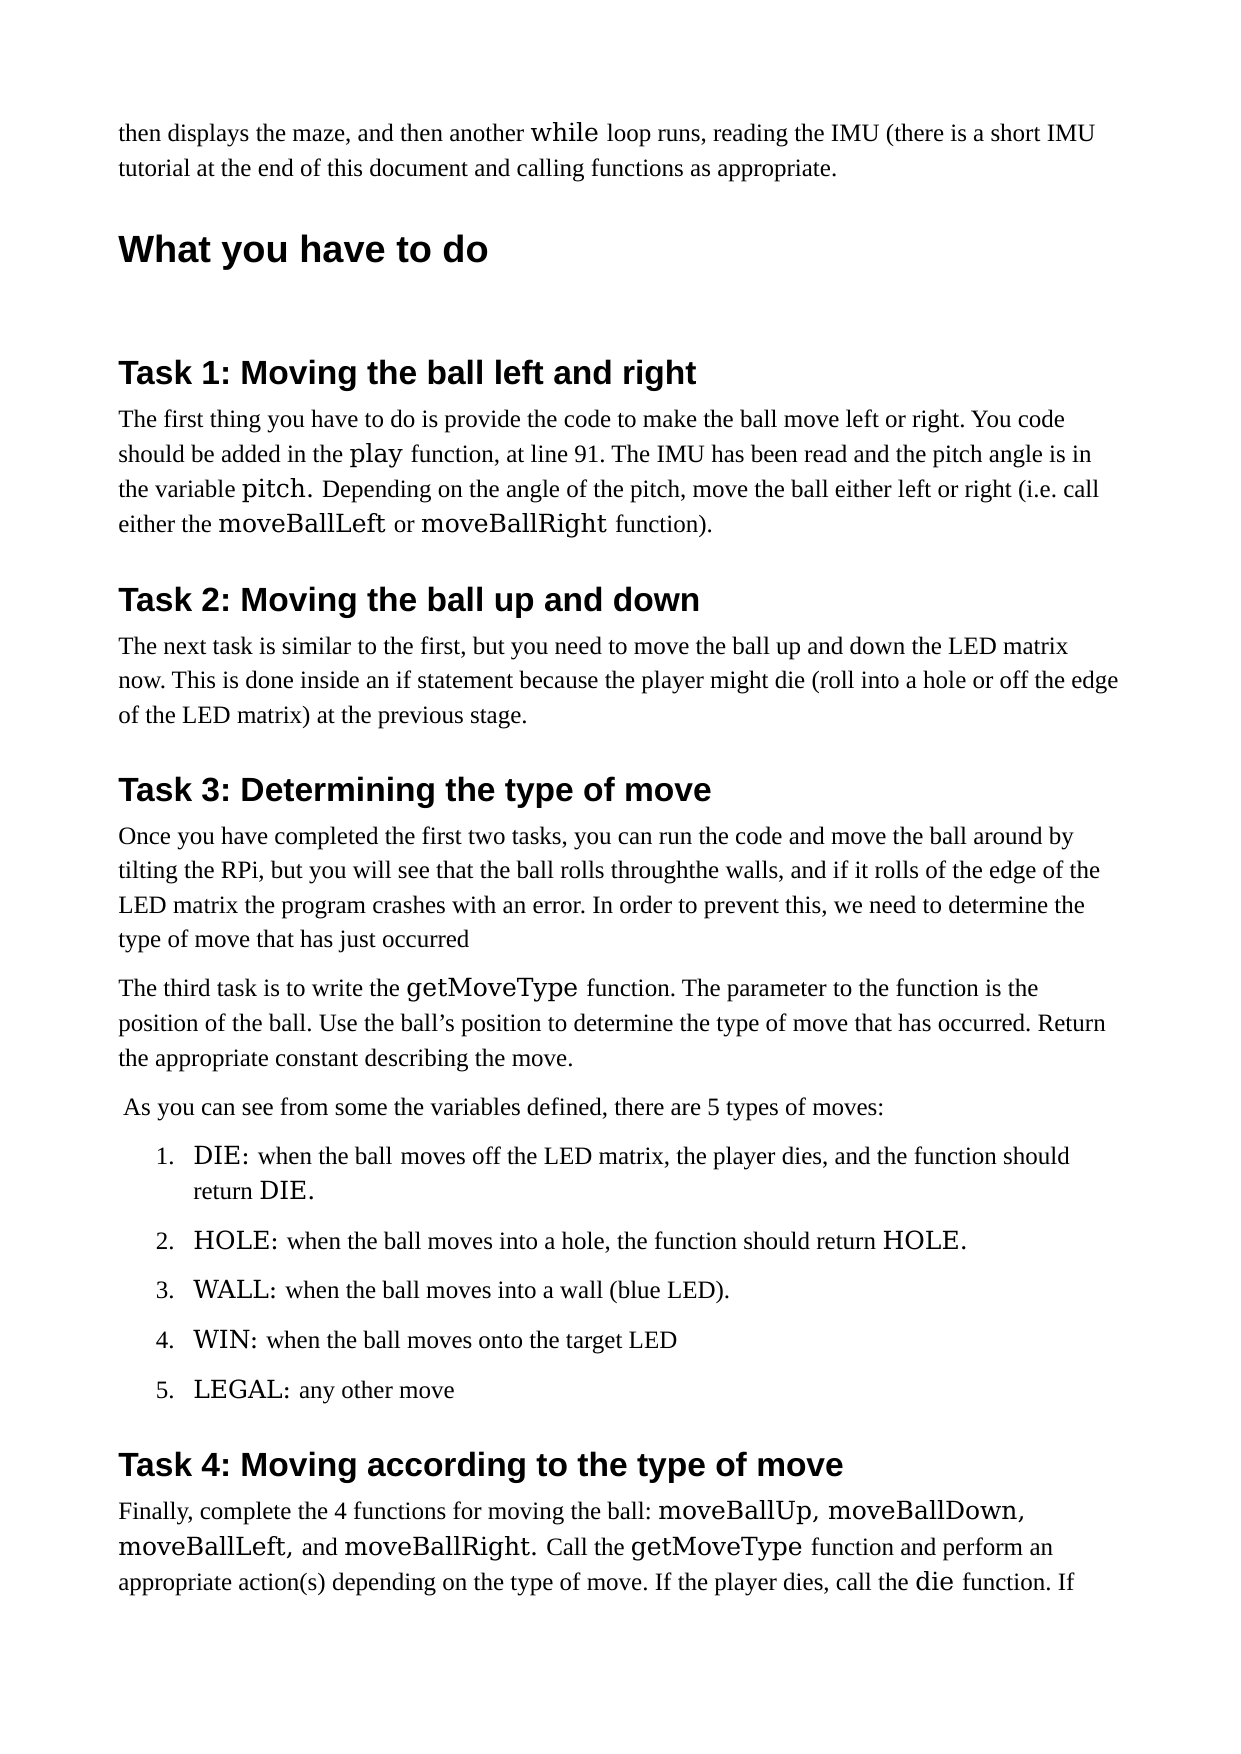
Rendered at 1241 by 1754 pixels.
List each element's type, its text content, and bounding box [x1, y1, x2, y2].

text The first thing you have to do is provide the code to make the ball move left or right. You code should be added in the play function, at line 91. The IMU has been read and the pitch angle is in the variable pitch. Depending on the angle of the pitch, move the ball either left or right (i.e. call either the moveBallLeft or moveBallRight function). [118, 404, 1122, 538]
text Finally, complete the 4 functions for moving the ball: moveBallUp, moveBallDown, moveBallLeft, and moveBallRight. Call the getMoveType function and perform an appropriate action(s) depending on the type of move. If the player dies, call the die function. If [118, 1496, 1122, 1596]
subtitle Task 1: Moving the ball left and right [118, 353, 1122, 392]
text As you can see from some the variables defined, there are 5 types of moves: [118, 1092, 1122, 1121]
text The next task is similar to the first, but you need to move the ball up and down the LED matrix now. This is done inside an if statement because the player might die (roll into a hole or off the edge of the LED matrix) at the previous stage. [118, 631, 1122, 728]
text The third task is to write the getMoveType function. The parameter to the function is the position of the ball. Use the ball’s position to determine the type of move that has occurred. Return the appropriate constant describing the move. [118, 973, 1122, 1072]
text Once you have completed the first two tasks, you can run the code and move the ball around by tilting the RPi, but you will see that the ball rolls throughthe walls, and if it rolls of the edge of the LED matrix the program crashes with an error. In order to prevent this, we need to determine the type of move that has just occurred [118, 821, 1122, 953]
list DIE: when the ball moves off the LED matrix, the player dies, and the function should return DIE. [156, 1141, 1122, 1205]
subtitle Task 2: Moving the ball up and down [118, 580, 1122, 618]
list WALL: when the ball moves into a wall (blue LED). [156, 1275, 1122, 1305]
text then displays the maze, and then another while loop runs, reading the IMU (there is a short IMU tutorial at the end of this document and calling functions as appropriate. [118, 118, 1122, 182]
subtitle What you have to do [118, 227, 1122, 271]
list WIN: when the ball moves onto the target LED [156, 1325, 1122, 1354]
list HOLE: when the ball moves into a hole, the function should return HOLE. [156, 1226, 1122, 1255]
list LEGAL: any other move [156, 1375, 1122, 1404]
subtitle Task 3: Determining the type of move [118, 770, 1122, 808]
subtitle Task 4: Moving according to the type of move [118, 1445, 1122, 1484]
